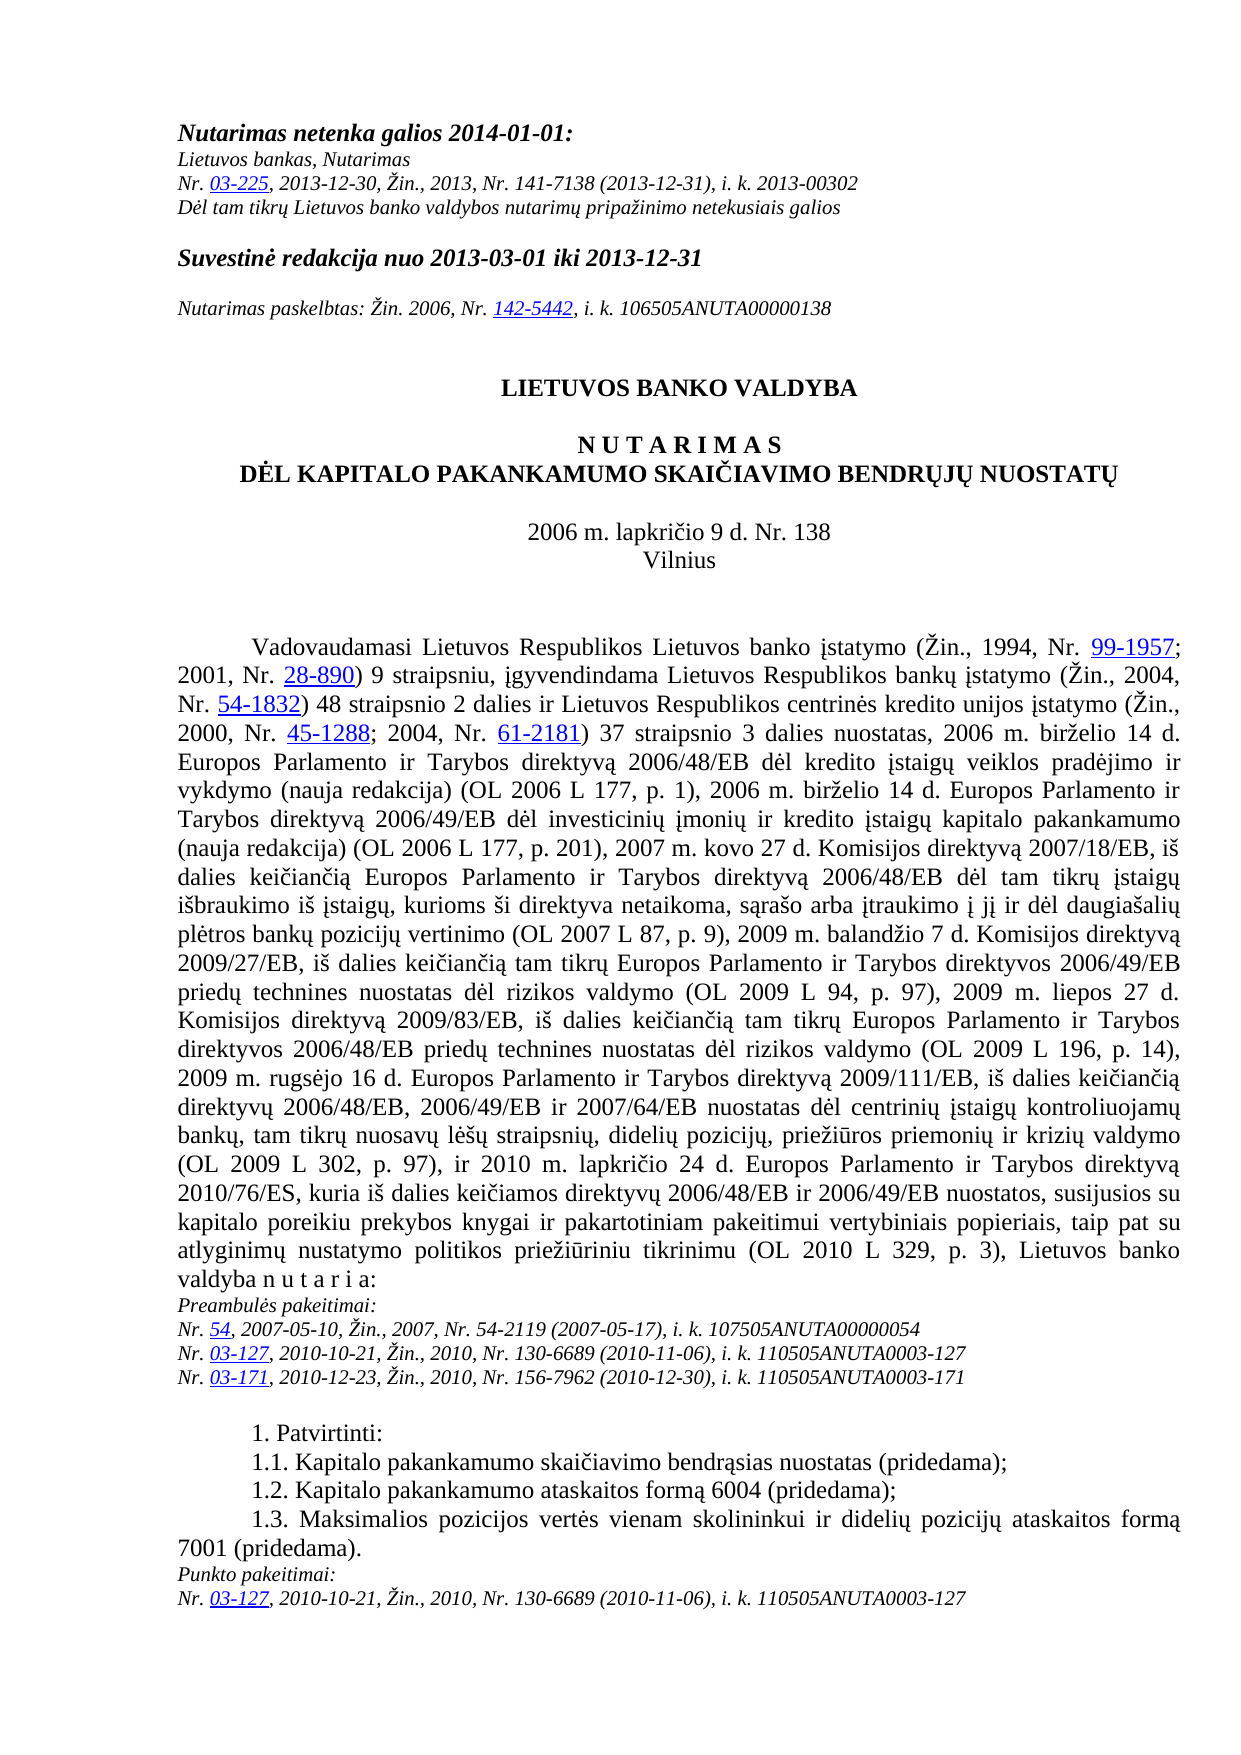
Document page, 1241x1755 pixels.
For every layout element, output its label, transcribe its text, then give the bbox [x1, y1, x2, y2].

text Nutarimas netenka galios 2014-01-01: [177, 118, 1181, 147]
text 1.3. Maksimalios pozicijos vertės vienam skolininkui ir didelių pozicijų ataskaitos formą 7001 (pridedama). [177, 1504, 1181, 1562]
text 1.1. Kapitalo pakankamumo skaičiavimo bendrąsias nuostatas (pridedama); [177, 1447, 1181, 1475]
text Nr. 03-127, 2010-10-21, Žin., 2010, Nr. 130-6689 (2010-11-06), i. k. 110505ANUTA0003-127 [177, 1341, 1181, 1365]
text Nr. 54, 2007-05-10, Žin., 2007, Nr. 54-2119 (2007-05-17), i. k. 107505ANUTA00000054 [177, 1317, 1181, 1341]
text Nr. 03-127, 2010-10-21, Žin., 2010, Nr. 130-6689 (2010-11-06), i. k. 110505ANUTA0003-127 [177, 1586, 1181, 1610]
text N U T A R I M A S [177, 430, 1181, 459]
text Lietuvos bankas, Nutarimas [177, 147, 1181, 171]
text Preambulės pakeitimai: [177, 1293, 1181, 1317]
text Vadovaudamasi Lietuvos Respublikos Lietuvos banko įstatymo (Žin., 1994, Nr. 99-1957; 2001, Nr. 28-890) 9 straipsniu, įgyvendindama Lietuvos Respublikos bankų įstatymo (Žin., 2004, Nr. 54-1832) 48 straipsnio 2 dalies ir Lietuvos Respublikos centrinės kredito unijos įstatymo (Žin., 2000, Nr. 45-1288; 2004, Nr. 61-2181) 37 straipsnio 3 dalies nuostatas, 2006 m. birželio 14 d. Europos Parlamento ir Tarybos direktyvą 2006/48/EB dėl kredito įstaigų veiklos pradėjimo ir vykdymo (nauja redakcija) (OL 2006 L 177, p. 1), 2006 m. birželio 14 d. Europos Parlamento ir Tarybos direktyvą 2006/49/EB dėl investicinių įmonių ir kredito įstaigų kapitalo pakankamumo (nauja redakcija) (OL 2006 L 177, p. 201), 2007 m. kovo 27 d. Komisijos direktyvą 2007/18/EB, iš dalies keičiančią Europos Parlamento ir Tarybos direktyvą 2006/48/EB dėl tam tikrų įstaigų išbraukimo iš įstaigų, kurioms ši direktyva netaikoma, sąrašo arba įtraukimo į jį ir dėl daugiašalių plėtros bankų pozicijų vertinimo (OL 2007 L 87, p. 9), 2009 m. balandžio 7 d. Komisijos direktyvą 2009/27/EB, iš dalies keičiančią tam tikrų Europos Parlamento ir Tarybos direktyvos 2006/49/EB priedų technines nuostatas dėl rizikos valdymo (OL 2009 L 94, p. 97), 2009 m. liepos 27 d. Komisijos direktyvą 2009/83/EB, iš dalies keičiančią tam tikrų Europos Parlamento ir Tarybos direktyvos 2006/48/EB priedų technines nuostatas dėl rizikos valdymo (OL 2009 L 196, p. 14), 2009 m. rugsėjo 16 d. Europos Parlamento ir Tarybos direktyvą 2009/111/EB, iš dalies keičiančią direktyvų 2006/48/EB, 2006/49/EB ir 2007/64/EB nuostatas dėl centrinių įstaigų kontroliuojamų bankų, tam tikrų nuosavų lėšų straipsnių, didelių pozicijų, priežiūros priemonių ir krizių valdymo (OL 2009 L 302, p. 97), ir 2010 m. lapkričio 24 d. Europos Parlamento ir Tarybos direktyvą 2010/76/ES, kuria iš dalies keičiamos direktyvų 2006/48/EB ir 2006/49/EB nuostatos, susijusios su kapitalo poreikiu prekybos knygai ir pakartotiniam pakeitimui vertybiniais popieriais, taip pat su atlyginimų nustatymo politikos priežiūriniu tikrinimu (OL 2010 L 329, p. 3), Lietuvos banko valdyba n u t a r i a: [177, 632, 1181, 1293]
text 1.2. Kapitalo pakankamumo ataskaitos formą 6004 (pridedama); [177, 1475, 1181, 1504]
text Nr. 03-171, 2010-12-23, Žin., 2010, Nr. 156-7962 (2010-12-30), i. k. 110505ANUTA0003-171 [177, 1365, 1181, 1389]
text 2006 m. lapkričio 9 d. Nr. 138 [177, 517, 1181, 545]
text 1. Patvirtinti: [177, 1418, 1181, 1447]
text Punkto pakeitimai: [177, 1562, 1181, 1586]
text Nr. 03-225, 2013-12-30, Žin., 2013, Nr. 141-7138 (2013-12-31), i. k. 2013-00302 [177, 171, 1181, 195]
text Nutarimas paskelbtas: Žin. 2006, Nr. 142-5442, i. k. 106505ANUTA00000138 [177, 296, 1181, 320]
text LIETUVOS BANKO VALDYBA [177, 373, 1181, 402]
text DĖL KAPITALO PAKANKAMUMO SKAIČIAVIMO BENDRŲJŲ NUOSTATŲ [177, 459, 1181, 488]
text Suvestinė redakcija nuo 2013-03-01 iki 2013-12-31 [177, 243, 1181, 272]
text Vilnius [177, 545, 1181, 574]
text Dėl tam tikrų Lietuvos banko valdybos nutarimų pripažinimo netekusiais galios [177, 195, 1181, 219]
